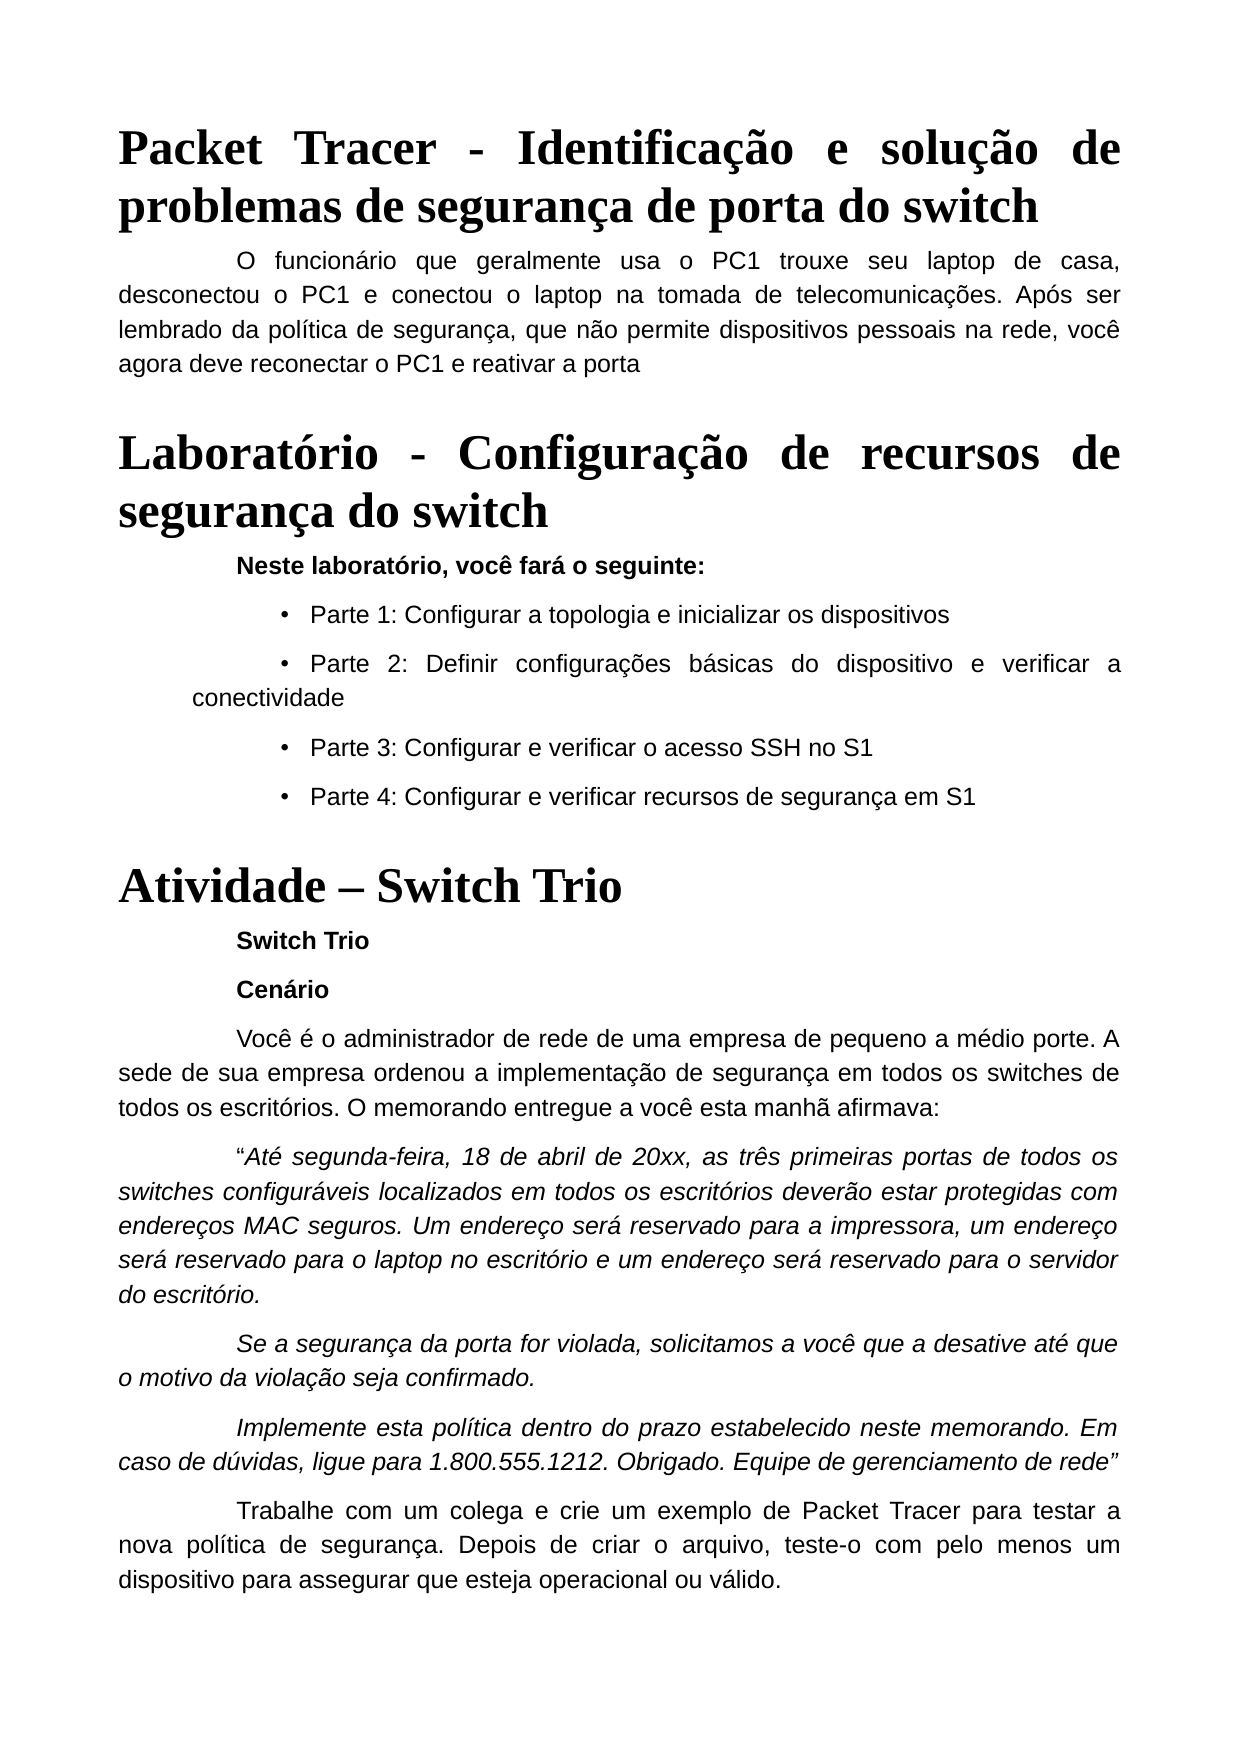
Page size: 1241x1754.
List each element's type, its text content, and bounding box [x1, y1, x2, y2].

text Cenário [118, 975, 1122, 1004]
list Parte 2: Definir configurações básicas do dispositivo e verificar a conectividade [162, 649, 1122, 712]
text Você é o administrador de rede de uma empresa de pequeno a médio porte. A sede de sua empresa ordenou a implementação de segurança em todos os switches de todos os escritórios. O memorando entregue a você esta manhã afirmava: [118, 1024, 1122, 1122]
list Parte 3: Configurar e verificar o acesso SSH no S1 [162, 732, 1122, 761]
subtitle Packet Tracer - Identificação e solução de problemas de segurança de porta do switch [118, 118, 1122, 233]
text Se a segurança da porta for violada, solicitamos a você que a desative até que o motivo da violação seja confirmado. [118, 1329, 1122, 1392]
subtitle Laboratório - Configuração de recursos de segurança do switch [118, 423, 1122, 538]
list Parte 1: Configurar a topologia e inicializar os dispositivos [162, 600, 1122, 628]
text Implemente esta política dentro do prazo estabelecido neste memorando. Em caso de dúvidas, ligue para 1.800.555.1212. Obrigado. Equipe de gerenciamento de rede” [118, 1412, 1122, 1476]
text Neste laboratório, você fará o seguinte: [118, 551, 1122, 579]
text Trabalhe com um colega e crie um exemplo de Packet Tracer para testar a nova política de segurança. Depois de criar o arquivo, teste-o com pelo menos um dispositivo para assegurar que esteja operacional ou válido. [118, 1496, 1122, 1594]
list Parte 4: Configurar e verificar recursos de segurança em S1 [162, 782, 1122, 811]
subtitle Atividade – Switch Trio [118, 856, 1122, 913]
text O funcionário que geralmente usa o PC1 trouxe seu laptop de casa, desconectou o PC1 e conectou o laptop na tomada de telecomunicações. Após ser lembrado da política de segurança, que não permite dispositivos pessoais na rede, você agora deve reconectar o PC1 e reativar a porta [118, 246, 1122, 378]
text Switch Trio [118, 926, 1122, 954]
text “Até segunda-feira, 18 de abril de 20xx, as três primeiras portas de todos os switches configuráveis localizados em todos os escritórios deverão estar protegidas com endereços MAC seguros. Um endereço será reservado para a impressora, um endereço será reservado para o laptop no escritório e um endereço será reservado para o servidor do escritório. [118, 1142, 1122, 1309]
